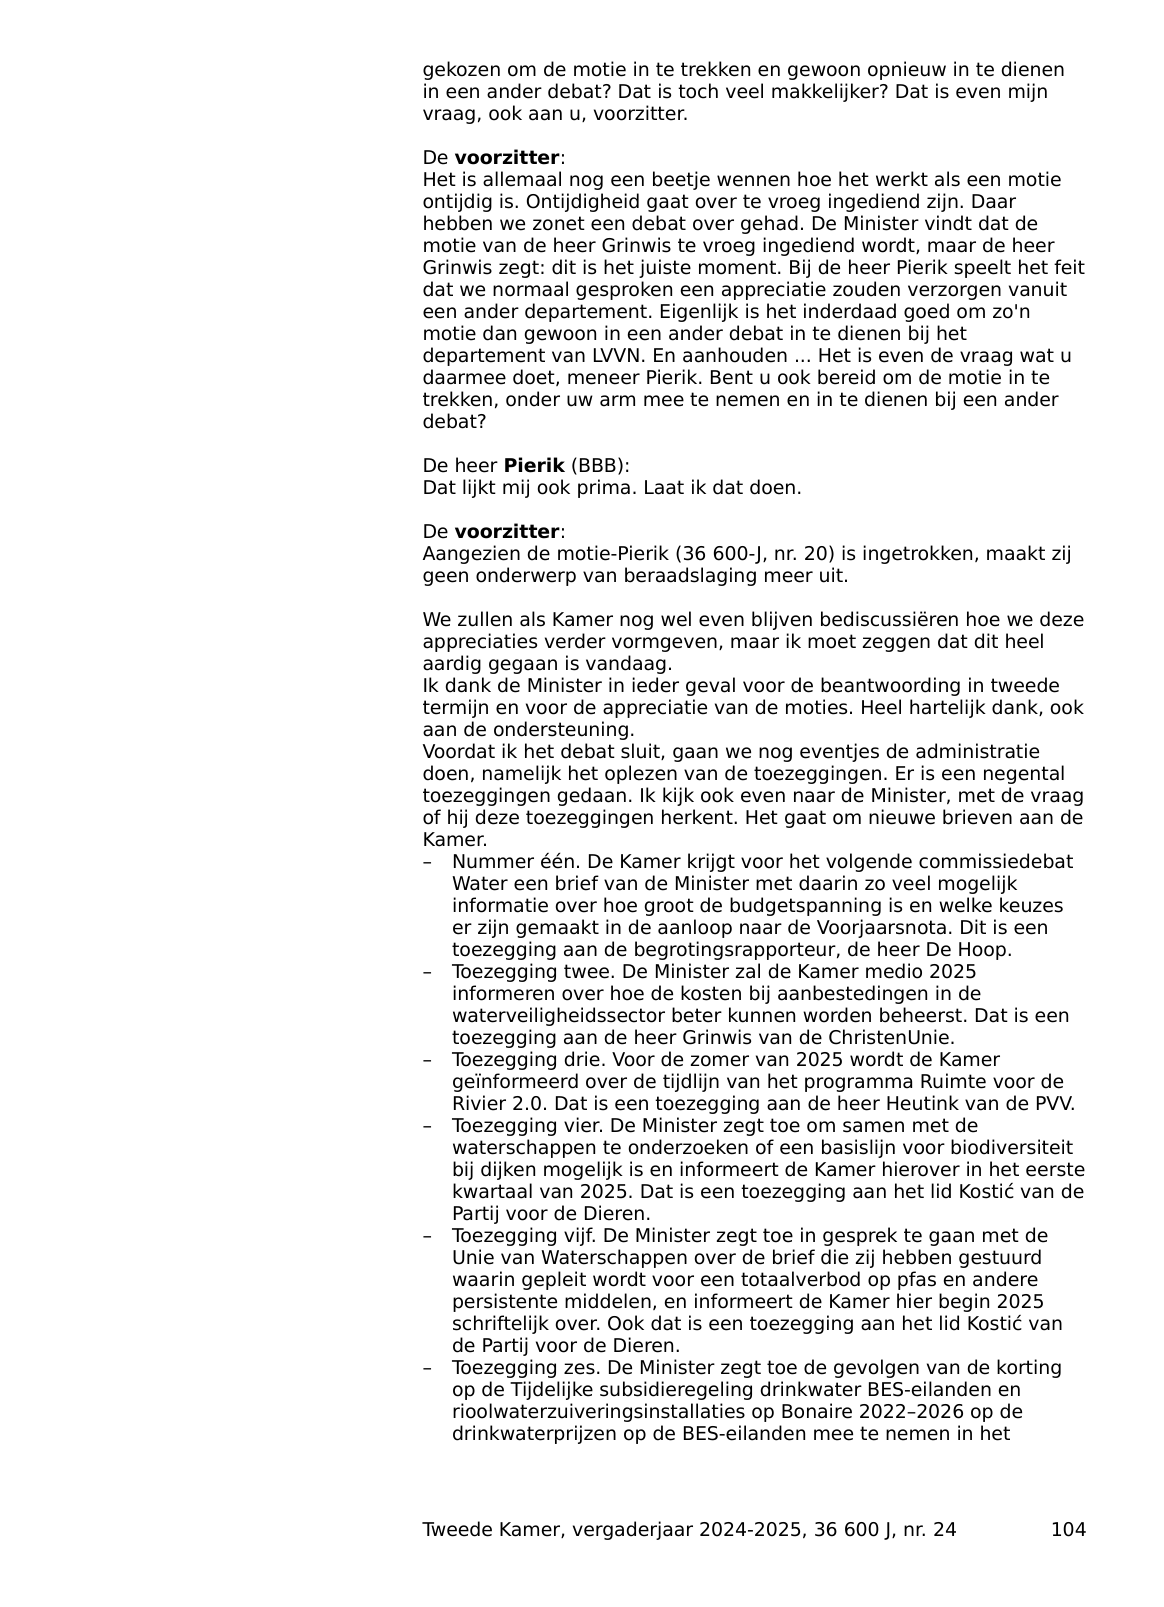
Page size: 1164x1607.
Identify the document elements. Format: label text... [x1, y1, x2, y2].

text Aangezien de motie-Pierik (36 600-J, nr. 20) is ingetrokken, maakt zij geen onderwerp van beraadslaging meer uit. [422, 543, 1087, 587]
text De voorzitter: [422, 521, 1087, 543]
text Het is allemaal nog een beetje wennen hoe het werkt als een motie ontijdig is. Ontijdigheid gaat over te vroeg ingediend zijn. Daar hebben we zonet een debat over gehad. De Minister vindt dat de motie van de heer Grinwis te vroeg ingediend wordt, maar de heer Grinwis zegt: dit is het juiste moment. Bij de heer Pierik speelt het feit dat we normaal gesproken een appreciatie zouden verzorgen vanuit een ander departement. Eigenlijk is het inderdaad goed om zo'n motie dan gewoon in een ander debat in te dienen bij het departement van LVVN. En aanhouden ... Het is even de vraag wat u daarmee doet, meneer Pierik. Bent u ook bereid om de motie in te trekken, onder uw arm mee te nemen en in te dienen bij een ander debat? [422, 169, 1087, 433]
text Dat lijkt mij ook prima. Laat ik dat doen. [422, 477, 1087, 499]
text – Toezegging vijf. De Minister zegt toe in gesprek te gaan met de Unie van Waterschappen over de brief die zij hebben gestuurd waarin gepleit wordt voor een totaalverbod op pfas en andere persistente middelen, en informeert de Kamer hier begin 2025 schriftelijk over. Ook dat is een toezegging aan het lid Kostić van de Partij voor de Dieren. [422, 1225, 1087, 1357]
text De heer Pierik (BBB): [422, 455, 1087, 477]
text – Toezegging drie. Voor de zomer van 2025 wordt de Kamer geïnformeerd over de tijdlijn van het programma Ruimte voor de Rivier 2.0. Dat is een toezegging aan de heer Heutink van de PVV. [422, 1049, 1087, 1115]
text – Toezegging vier. De Minister zegt toe om samen met de waterschappen te onderzoeken of een basislijn voor biodiversiteit bij dijken mogelijk is en informeert de Kamer hierover in het eerste kwartaal van 2025. Dat is een toezegging aan het lid Kostić van de Partij voor de Dieren. [422, 1115, 1087, 1225]
text – Toezegging twee. De Minister zal de Kamer medio 2025 informeren over hoe de kosten bij aanbestedingen in de waterveiligheidssector beter kunnen worden beheerst. Dat is een toezegging aan de heer Grinwis van de ChristenUnie. [422, 961, 1087, 1049]
text De voorzitter: [422, 147, 1087, 169]
text Voordat ik het debat sluit, gaan we nog eventjes de administratie doen, namelijk het oplezen van de toezeggingen. Er is een negental toezeggingen gedaan. Ik kijk ook even naar de Minister, met de vraag of hij deze toezeggingen herkent. Het gaat om nieuwe brieven aan de Kamer. [422, 741, 1087, 851]
text – Toezegging zes. De Minister zegt toe de gevolgen van de korting op de Tijdelijke subsidieregeling drinkwater BES-eilanden en rioolwaterzuiveringsinstallaties op Bonaire 2022–2026 op de drinkwaterprijzen op de BES-eilanden mee te nemen in het [422, 1357, 1087, 1444]
text – Nummer één. De Kamer krijgt voor het volgende commissiedebat Water een brief van de Minister met daarin zo veel mogelijk informatie over hoe groot de budgetspanning is en welke keuzes er zijn gemaakt in de aanloop naar de Voorjaarsnota. Dit is een toezegging aan de begrotingsrapporteur, de heer De Hoop. [422, 851, 1087, 961]
text Ik dank de Minister in ieder geval voor de beantwoording in tweede termijn en voor de appreciatie van de moties. Heel hartelijk dank, ook aan de ondersteuning. [422, 675, 1087, 741]
text We zullen als Kamer nog wel even blijven bediscussiëren hoe we deze appreciaties verder vormgeven, maar ik moet zeggen dat dit heel aardig gegaan is vandaag. [422, 609, 1087, 675]
text gekozen om de motie in te trekken en gewoon opnieuw in te dienen in een ander debat? Dat is toch veel makkelijker? Dat is even mijn vraag, ook aan u, voorzitter. [422, 59, 1087, 125]
